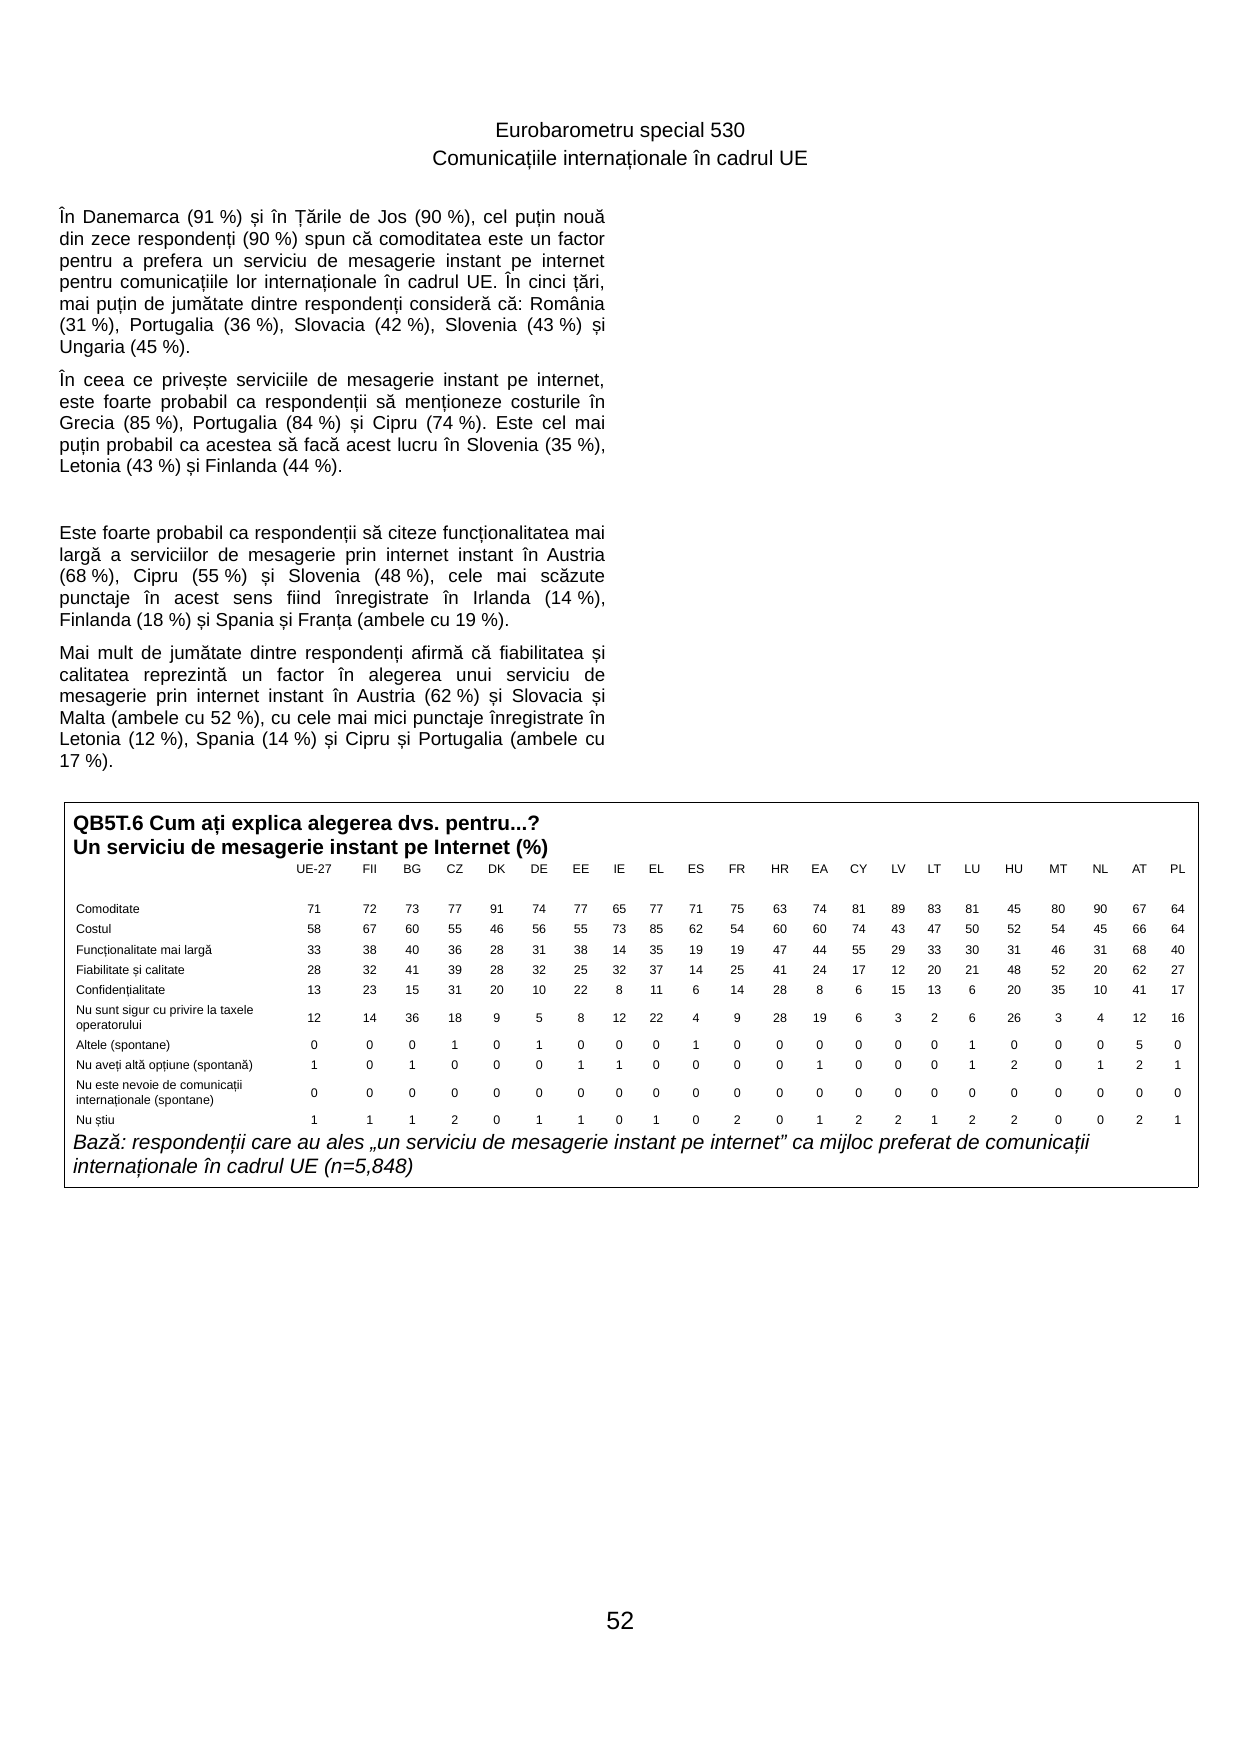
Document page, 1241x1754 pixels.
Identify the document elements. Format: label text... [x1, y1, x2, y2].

table_header BG [390, 859, 434, 879]
table_cell 27 [1159, 960, 1197, 980]
table_cell 77 [434, 899, 475, 919]
table_header LV [880, 859, 916, 879]
table_cell Costul [73, 919, 279, 939]
table_cell 20 [992, 980, 1036, 1000]
table_cell 0 [952, 1075, 992, 1110]
table_cell 0 [349, 1055, 390, 1075]
text QB5T.6 Cum ați explica alegerea dvs. pentru...? [73, 811, 1189, 835]
table_cell 60 [758, 919, 802, 939]
table_cell 39 [434, 960, 475, 980]
table_cell 60 [390, 919, 434, 939]
table_cell 0 [916, 1035, 952, 1055]
table_cell 1 [349, 1110, 390, 1130]
table_cell 29 [880, 940, 916, 960]
table_cell 44 [802, 940, 837, 960]
table_cell 36 [434, 940, 475, 960]
table_cell 1 [802, 1110, 837, 1130]
table_cell 64 [1159, 899, 1197, 919]
text Este foarte probabil ca respondenții să citeze funcționalitatea mai largă a serviciilor de mesagerie prin internet instant în Austria (68 %), Cipru (55 %) și Slovenia (48 %), cele mai scăzute punctaje în acest sens fiind înregistrate în Irlanda (14 %), Finlanda (18 %) și Spania și Franța (ambele cu 19 %). [59, 522, 605, 630]
table_cell 0 [992, 1035, 1036, 1055]
table_header FII [349, 859, 390, 879]
table_header CY [838, 859, 880, 879]
table_cell 13 [279, 980, 349, 1000]
table_cell 74 [518, 899, 560, 919]
table_cell 1 [675, 1035, 716, 1055]
table_cell 17 [838, 960, 880, 980]
table_cell 0 [1036, 1035, 1080, 1055]
table_cell 65 [601, 899, 637, 919]
table_cell 0 [601, 1035, 637, 1055]
table_cell 15 [880, 980, 916, 1000]
table_cell 2 [992, 1110, 1036, 1130]
table_cell 83 [916, 899, 952, 919]
table_cell Altele (spontane) [73, 1035, 279, 1055]
table_cell 0 [1080, 1075, 1120, 1110]
table_cell [880, 879, 916, 899]
table_cell 0 [758, 1110, 802, 1130]
table_cell [716, 879, 758, 899]
table_cell 23 [349, 980, 390, 1000]
table_cell 0 [475, 1110, 518, 1130]
table_cell 89 [880, 899, 916, 919]
table_cell 0 [1036, 1110, 1080, 1130]
table_cell 0 [1036, 1075, 1080, 1110]
table_header MT [1036, 859, 1080, 879]
table_cell 41 [390, 960, 434, 980]
table_header EE [560, 859, 601, 879]
table_cell 9 [716, 1000, 758, 1035]
table_cell 62 [675, 919, 716, 939]
table_cell 31 [992, 940, 1036, 960]
table_cell 55 [560, 919, 601, 939]
table_cell 2 [716, 1110, 758, 1130]
table_cell 8 [560, 1000, 601, 1035]
table_cell [601, 879, 637, 899]
table_cell 0 [518, 1075, 560, 1110]
table_cell 32 [518, 960, 560, 980]
table_cell 66 [1120, 919, 1158, 939]
table_cell 0 [716, 1075, 758, 1110]
table_cell 0 [916, 1055, 952, 1075]
table_cell 12 [880, 960, 916, 980]
table_cell 0 [802, 1075, 837, 1110]
table_cell 15 [390, 980, 434, 1000]
table_cell 2 [1120, 1110, 1158, 1130]
table_cell 0 [349, 1075, 390, 1110]
table_cell [916, 879, 952, 899]
table_cell 0 [518, 1055, 560, 1075]
table_cell 21 [952, 960, 992, 980]
table_cell 36 [390, 1000, 434, 1035]
table_cell 80 [1036, 899, 1080, 919]
table_header EA [802, 859, 837, 879]
table_cell 77 [637, 899, 675, 919]
table_cell 1 [279, 1110, 349, 1130]
table_cell 0 [434, 1075, 475, 1110]
table_cell 0 [1080, 1110, 1120, 1130]
table_cell 74 [802, 899, 837, 919]
table_header CZ [434, 859, 475, 879]
text Mai mult de jumătate dintre respondenți afirmă că fiabilitatea și calitatea reprezintă un factor în alegerea unui serviciu de mesagerie prin internet instant în Austria (62 %) și Slovacia și Malta (ambele cu 52 %), cu cele mai mici punctaje înregistrate în Letonia (12 %), Spania (14 %) și Cipru și Portugalia (ambele cu 17 %). [59, 642, 605, 771]
table_cell 2 [838, 1110, 880, 1130]
table_header LU [952, 859, 992, 879]
table_cell 47 [758, 940, 802, 960]
table_cell 11 [637, 980, 675, 1000]
table_cell 1 [952, 1055, 992, 1075]
table_cell [992, 879, 1036, 899]
table_cell 63 [758, 899, 802, 919]
table_cell 1 [952, 1035, 992, 1055]
table_cell 25 [560, 960, 601, 980]
table_cell 1 [390, 1110, 434, 1130]
table_cell 30 [952, 940, 992, 960]
table_cell 35 [637, 940, 675, 960]
table_cell 26 [992, 1000, 1036, 1035]
table_cell [279, 879, 349, 899]
table_cell 1 [390, 1055, 434, 1075]
table_cell 28 [475, 940, 518, 960]
table_cell 8 [601, 980, 637, 1000]
table_header HR [758, 859, 802, 879]
table_cell 55 [838, 940, 880, 960]
table_cell 0 [838, 1035, 880, 1055]
table_cell 2 [992, 1055, 1036, 1075]
table_cell Comoditate [73, 899, 279, 919]
table_cell 47 [916, 919, 952, 939]
table_cell 0 [601, 1110, 637, 1130]
table_cell 12 [1120, 1000, 1158, 1035]
table_cell 19 [716, 940, 758, 960]
table_cell 0 [992, 1075, 1036, 1110]
table_cell Nu este nevoie de comunicații internaționale (spontane) [73, 1075, 279, 1110]
table_cell 1 [560, 1055, 601, 1075]
table_cell 46 [475, 919, 518, 939]
table_header [73, 859, 279, 879]
table_header LT [916, 859, 952, 879]
table_cell 1 [434, 1035, 475, 1055]
table_cell 0 [434, 1055, 475, 1075]
table_cell 6 [952, 1000, 992, 1035]
table_cell 28 [758, 980, 802, 1000]
table_cell [390, 879, 434, 899]
table_cell [560, 879, 601, 899]
table_cell 54 [1036, 919, 1080, 939]
table_cell 67 [1120, 899, 1158, 919]
table_cell 0 [916, 1075, 952, 1110]
table_cell 2 [880, 1110, 916, 1130]
table_cell 6 [952, 980, 992, 1000]
table_cell 0 [279, 1035, 349, 1055]
table_cell 3 [1036, 1000, 1080, 1035]
table_cell 0 [675, 1110, 716, 1130]
table_cell 0 [475, 1055, 518, 1075]
table_cell 41 [1120, 980, 1158, 1000]
table_cell 0 [637, 1075, 675, 1110]
table_cell [1159, 879, 1197, 899]
table_cell 85 [637, 919, 675, 939]
table_cell 31 [1080, 940, 1120, 960]
table_cell 22 [560, 980, 601, 1000]
table_cell 20 [1080, 960, 1120, 980]
table_header DK [475, 859, 518, 879]
table_cell 4 [1080, 1000, 1120, 1035]
table_cell 0 [1159, 1035, 1197, 1055]
table_cell 73 [601, 919, 637, 939]
table_cell 2 [1120, 1055, 1158, 1075]
table_cell 38 [349, 940, 390, 960]
table_cell 14 [716, 980, 758, 1000]
table_cell 1 [637, 1110, 675, 1130]
table_cell Nu aveți altă opțiune (spontană) [73, 1055, 279, 1075]
table_cell 71 [279, 899, 349, 919]
table_cell [475, 879, 518, 899]
table_cell 0 [675, 1075, 716, 1110]
table_cell 43 [880, 919, 916, 939]
table_cell 58 [279, 919, 349, 939]
table_cell 0 [716, 1035, 758, 1055]
table_cell 64 [1159, 919, 1197, 939]
table_cell 28 [279, 960, 349, 980]
table_cell 0 [838, 1075, 880, 1110]
table_cell 0 [349, 1035, 390, 1055]
table_cell [838, 879, 880, 899]
table_cell 55 [434, 919, 475, 939]
table_cell 2 [434, 1110, 475, 1130]
table_cell 33 [916, 940, 952, 960]
table_cell 19 [675, 940, 716, 960]
table_cell [1080, 879, 1120, 899]
table_cell 0 [880, 1035, 916, 1055]
table_cell 41 [758, 960, 802, 980]
table_cell 10 [518, 980, 560, 1000]
table_cell [518, 879, 560, 899]
table_header DE [518, 859, 560, 879]
table_cell 5 [518, 1000, 560, 1035]
table_cell 0 [802, 1035, 837, 1055]
table_cell [637, 879, 675, 899]
table_cell Funcționalitate mai largă [73, 940, 279, 960]
table_cell 2 [916, 1000, 952, 1035]
table_cell 0 [475, 1035, 518, 1055]
table_cell 0 [838, 1055, 880, 1075]
table_cell 62 [1120, 960, 1158, 980]
table_cell 0 [637, 1055, 675, 1075]
table_cell 24 [802, 960, 837, 980]
table_cell 14 [601, 940, 637, 960]
table_cell 50 [952, 919, 992, 939]
table_cell 12 [279, 1000, 349, 1035]
table_cell 1 [560, 1110, 601, 1130]
table_cell 0 [758, 1035, 802, 1055]
table_header IE [601, 859, 637, 879]
table_cell Nu știu [73, 1110, 279, 1130]
table_cell 0 [475, 1075, 518, 1110]
table_cell 45 [992, 899, 1036, 919]
table_cell [802, 879, 837, 899]
table_cell 4 [675, 1000, 716, 1035]
text Bază: respondenții care au ales „un serviciu de mesagerie instant pe internet” ca mijloc preferat de comunicații internaționale în cadrul UE (n=5,848) [73, 1130, 1189, 1178]
table_cell 20 [475, 980, 518, 1000]
table_cell 31 [518, 940, 560, 960]
table_cell 77 [560, 899, 601, 919]
table_cell 32 [349, 960, 390, 980]
table_cell 68 [1120, 940, 1158, 960]
table_cell Fiabilitate și calitate [73, 960, 279, 980]
table_cell 90 [1080, 899, 1120, 919]
table_cell 12 [601, 1000, 637, 1035]
table_cell Confidențialitate [73, 980, 279, 1000]
table_cell 22 [637, 1000, 675, 1035]
table_cell 1 [518, 1110, 560, 1130]
table_cell 20 [916, 960, 952, 980]
table_header NL [1080, 859, 1120, 879]
table_cell 1 [279, 1055, 349, 1075]
table_cell 1 [518, 1035, 560, 1055]
table_cell 33 [279, 940, 349, 960]
table_cell 0 [560, 1035, 601, 1055]
table_cell 75 [716, 899, 758, 919]
table_header AT [1120, 859, 1158, 879]
table_cell [73, 879, 279, 899]
table_cell 0 [601, 1075, 637, 1110]
table_cell 72 [349, 899, 390, 919]
table_cell 0 [390, 1075, 434, 1110]
table_cell 0 [1036, 1055, 1080, 1075]
table_cell [675, 879, 716, 899]
table_cell [1036, 879, 1080, 899]
table_cell 28 [758, 1000, 802, 1035]
table_cell 54 [716, 919, 758, 939]
table_cell 1 [916, 1110, 952, 1130]
table_cell 48 [992, 960, 1036, 980]
table_cell 0 [1159, 1075, 1197, 1110]
table_cell 38 [560, 940, 601, 960]
table_cell 1 [601, 1055, 637, 1075]
table_cell 6 [675, 980, 716, 1000]
table_cell 0 [390, 1035, 434, 1055]
table_cell [349, 879, 390, 899]
table_cell 40 [390, 940, 434, 960]
table_cell 67 [349, 919, 390, 939]
table_cell 10 [1080, 980, 1120, 1000]
table_cell 91 [475, 899, 518, 919]
table_header HU [992, 859, 1036, 879]
table_cell 6 [838, 1000, 880, 1035]
table_cell 46 [1036, 940, 1080, 960]
text În ceea ce privește serviciile de mesagerie instant pe internet, este foarte probabil ca respondenții să menționeze costurile în Grecia (85 %), Portugalia (84 %) și Cipru (74 %). Este cel mai puțin probabil ca acestea să facă acest lucru în Slovenia (35 %), Letonia (43 %) și Finlanda (44 %). [59, 369, 605, 477]
table_cell 3 [880, 1000, 916, 1035]
table_cell Nu sunt sigur cu privire la taxele operatorului [73, 1000, 279, 1035]
text În Danemarca (91 %) și în Țările de Jos (90 %), cel puțin nouă din zece respondenți (90 %) spun că comoditatea este un factor pentru a prefera un serviciu de mesagerie instant pe internet pentru comunicațiile lor internaționale în cadrul UE. În cinci țări, mai puțin de jumătate dintre respondenți consideră că: România (31 %), Portugalia (36 %), Slovacia (42 %), Slovenia (43 %) și Ungaria (45 %). [59, 206, 605, 357]
table_cell [434, 879, 475, 899]
table_cell [1120, 879, 1158, 899]
table_cell 1 [1080, 1055, 1120, 1075]
table_cell [952, 879, 992, 899]
table_header ES [675, 859, 716, 879]
table_cell 0 [675, 1055, 716, 1075]
table_cell 71 [675, 899, 716, 919]
table_cell 1 [802, 1055, 837, 1075]
table_cell 81 [952, 899, 992, 919]
text Un serviciu de mesagerie instant pe Internet (%) [73, 835, 1189, 859]
table_header FR [716, 859, 758, 879]
table_cell 40 [1159, 940, 1197, 960]
table_cell 37 [637, 960, 675, 980]
table_cell 13 [916, 980, 952, 1000]
table_cell 1 [1159, 1110, 1197, 1130]
table_cell 2 [952, 1110, 992, 1130]
table_cell 8 [802, 980, 837, 1000]
table_cell 1 [1159, 1055, 1197, 1075]
table_cell 73 [390, 899, 434, 919]
table_cell 32 [601, 960, 637, 980]
table_cell 0 [758, 1075, 802, 1110]
table_cell 0 [716, 1055, 758, 1075]
table_cell 74 [838, 919, 880, 939]
table_header UE-27 [279, 859, 349, 879]
table_cell 19 [802, 1000, 837, 1035]
table_cell 14 [349, 1000, 390, 1035]
table_cell 0 [758, 1055, 802, 1075]
table_cell 52 [1036, 960, 1080, 980]
table_cell 9 [475, 1000, 518, 1035]
table_cell 18 [434, 1000, 475, 1035]
table_cell 56 [518, 919, 560, 939]
table_cell 35 [1036, 980, 1080, 1000]
table_cell 17 [1159, 980, 1197, 1000]
table_cell 0 [1080, 1035, 1120, 1055]
table_cell 52 [992, 919, 1036, 939]
table_cell 0 [279, 1075, 349, 1110]
table_cell 25 [716, 960, 758, 980]
table_cell 5 [1120, 1035, 1158, 1055]
table_cell 14 [675, 960, 716, 980]
table_header PL [1159, 859, 1197, 879]
table_cell 81 [838, 899, 880, 919]
table_cell 0 [560, 1075, 601, 1110]
table_cell 60 [802, 919, 837, 939]
table_cell 28 [475, 960, 518, 980]
table_cell 0 [880, 1075, 916, 1110]
table_cell 6 [838, 980, 880, 1000]
table_cell 31 [434, 980, 475, 1000]
table_cell 45 [1080, 919, 1120, 939]
table_header EL [637, 859, 675, 879]
table_cell 0 [880, 1055, 916, 1075]
table_cell 16 [1159, 1000, 1197, 1035]
table_cell 0 [1120, 1075, 1158, 1110]
table_cell [758, 879, 802, 899]
table_cell 0 [637, 1035, 675, 1055]
